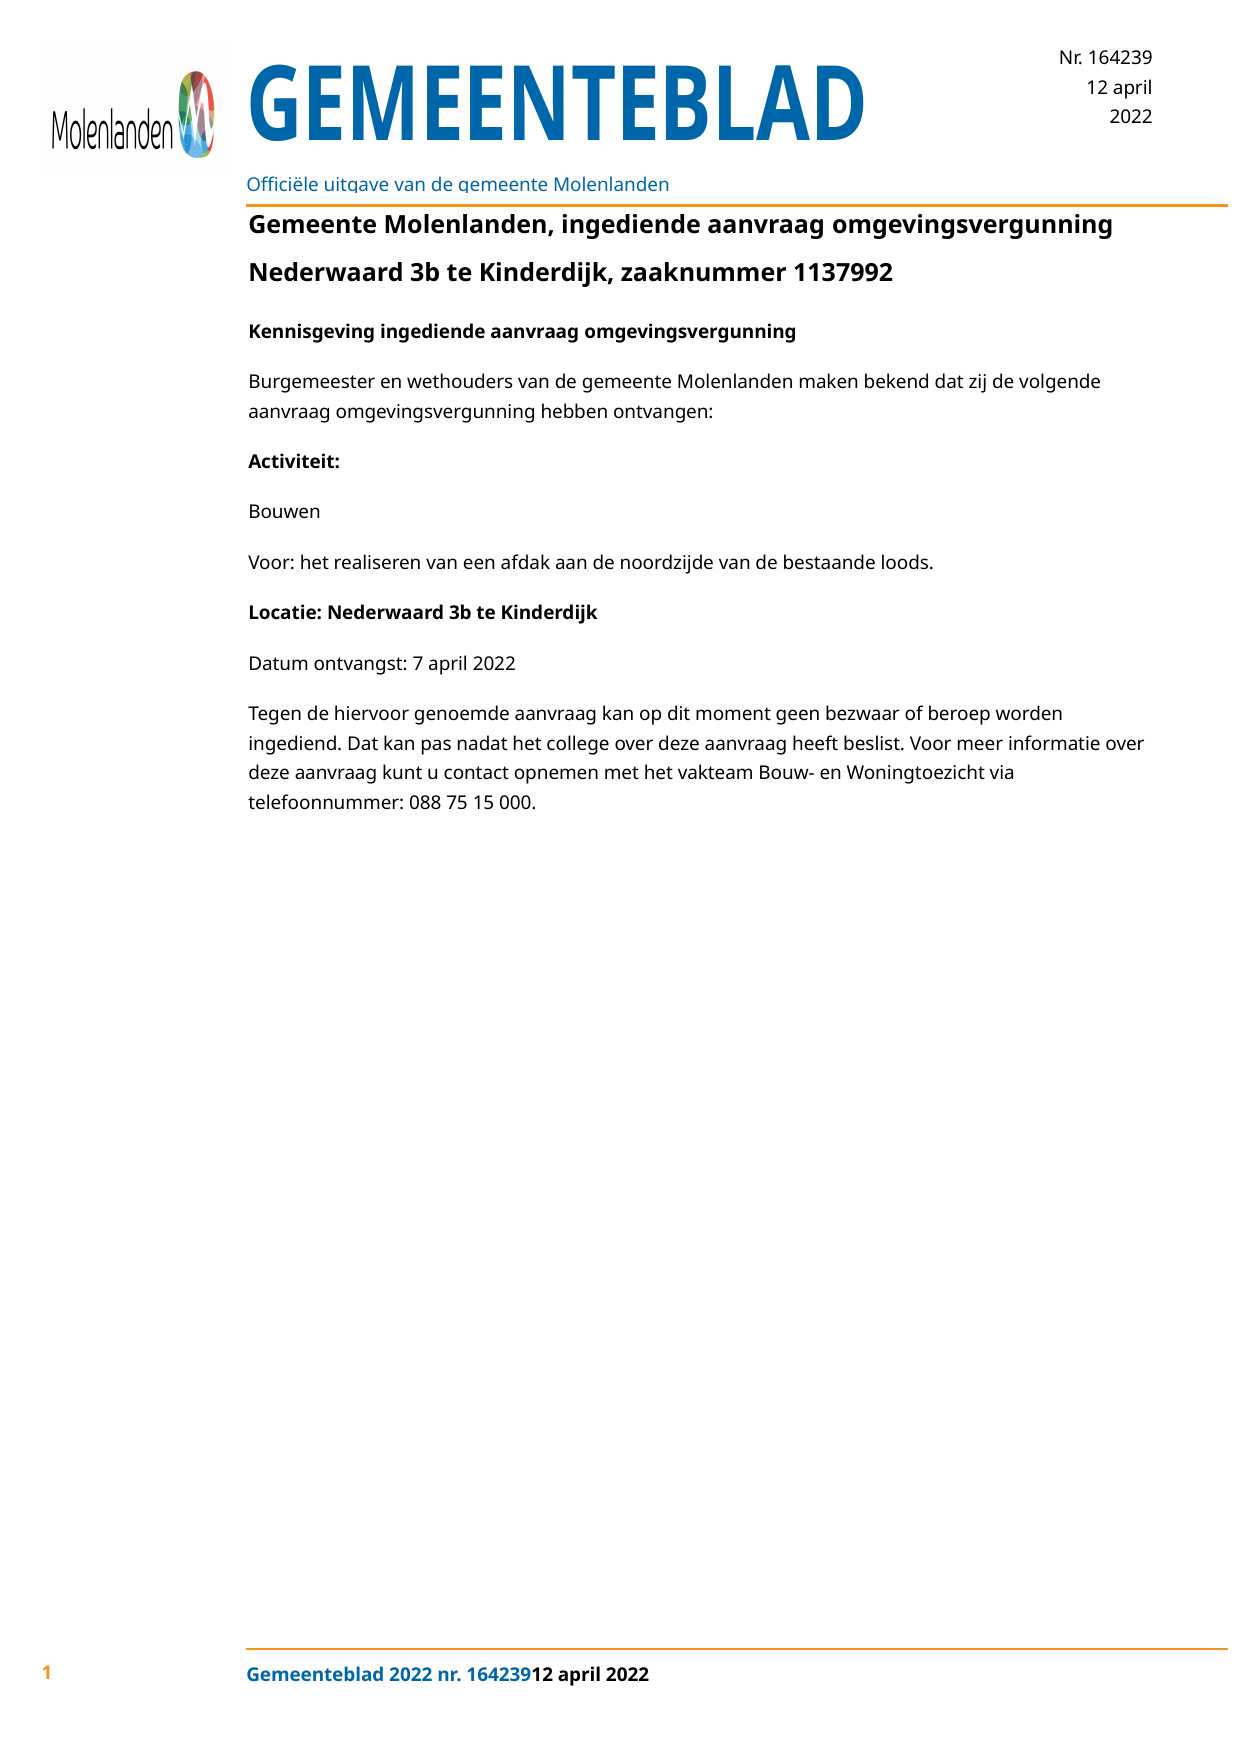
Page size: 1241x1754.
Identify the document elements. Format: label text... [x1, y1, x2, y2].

text Burgemeester en wethouders van de gemeente Molenlanden maken bekend dat zij de volgende aanvraag omgevingsvergunning hebben ontvangen: [248, 368, 1152, 424]
text Tegen de hiervoor genoemde aanvraag kan op dit moment geen bezwaar of beroep worden ingediend. Dat kan pas nadat het college over deze aanvraag heeft beslist. Voor meer informatie over deze aanvraag kunt u contact opnemen met het vakteam Bouw- en Woningtoezicht via telefoonnummer: 088 75 15 000. [248, 700, 1152, 815]
text Bouwen [248, 499, 1152, 524]
picture [41, 47, 231, 172]
text Locatie: Nederwaard 3b te Kinderdijk [248, 599, 1152, 625]
text Datum ontvangst: 7 april 2022 [248, 650, 1152, 676]
text Kennisgeving ingediende aanvraag omgevingsvergunning [248, 318, 1152, 344]
text Voor: het realiseren van een afdak aan de noordzijde van de bestaande loods. [248, 549, 1152, 575]
text Gemeente Molenlanden, ingediende aanvraag omgevingsvergunning Nederwaard 3b te Kinderdijk, zaaknummer 1137992 [248, 207, 1152, 288]
text Activiteit: [248, 448, 1152, 474]
